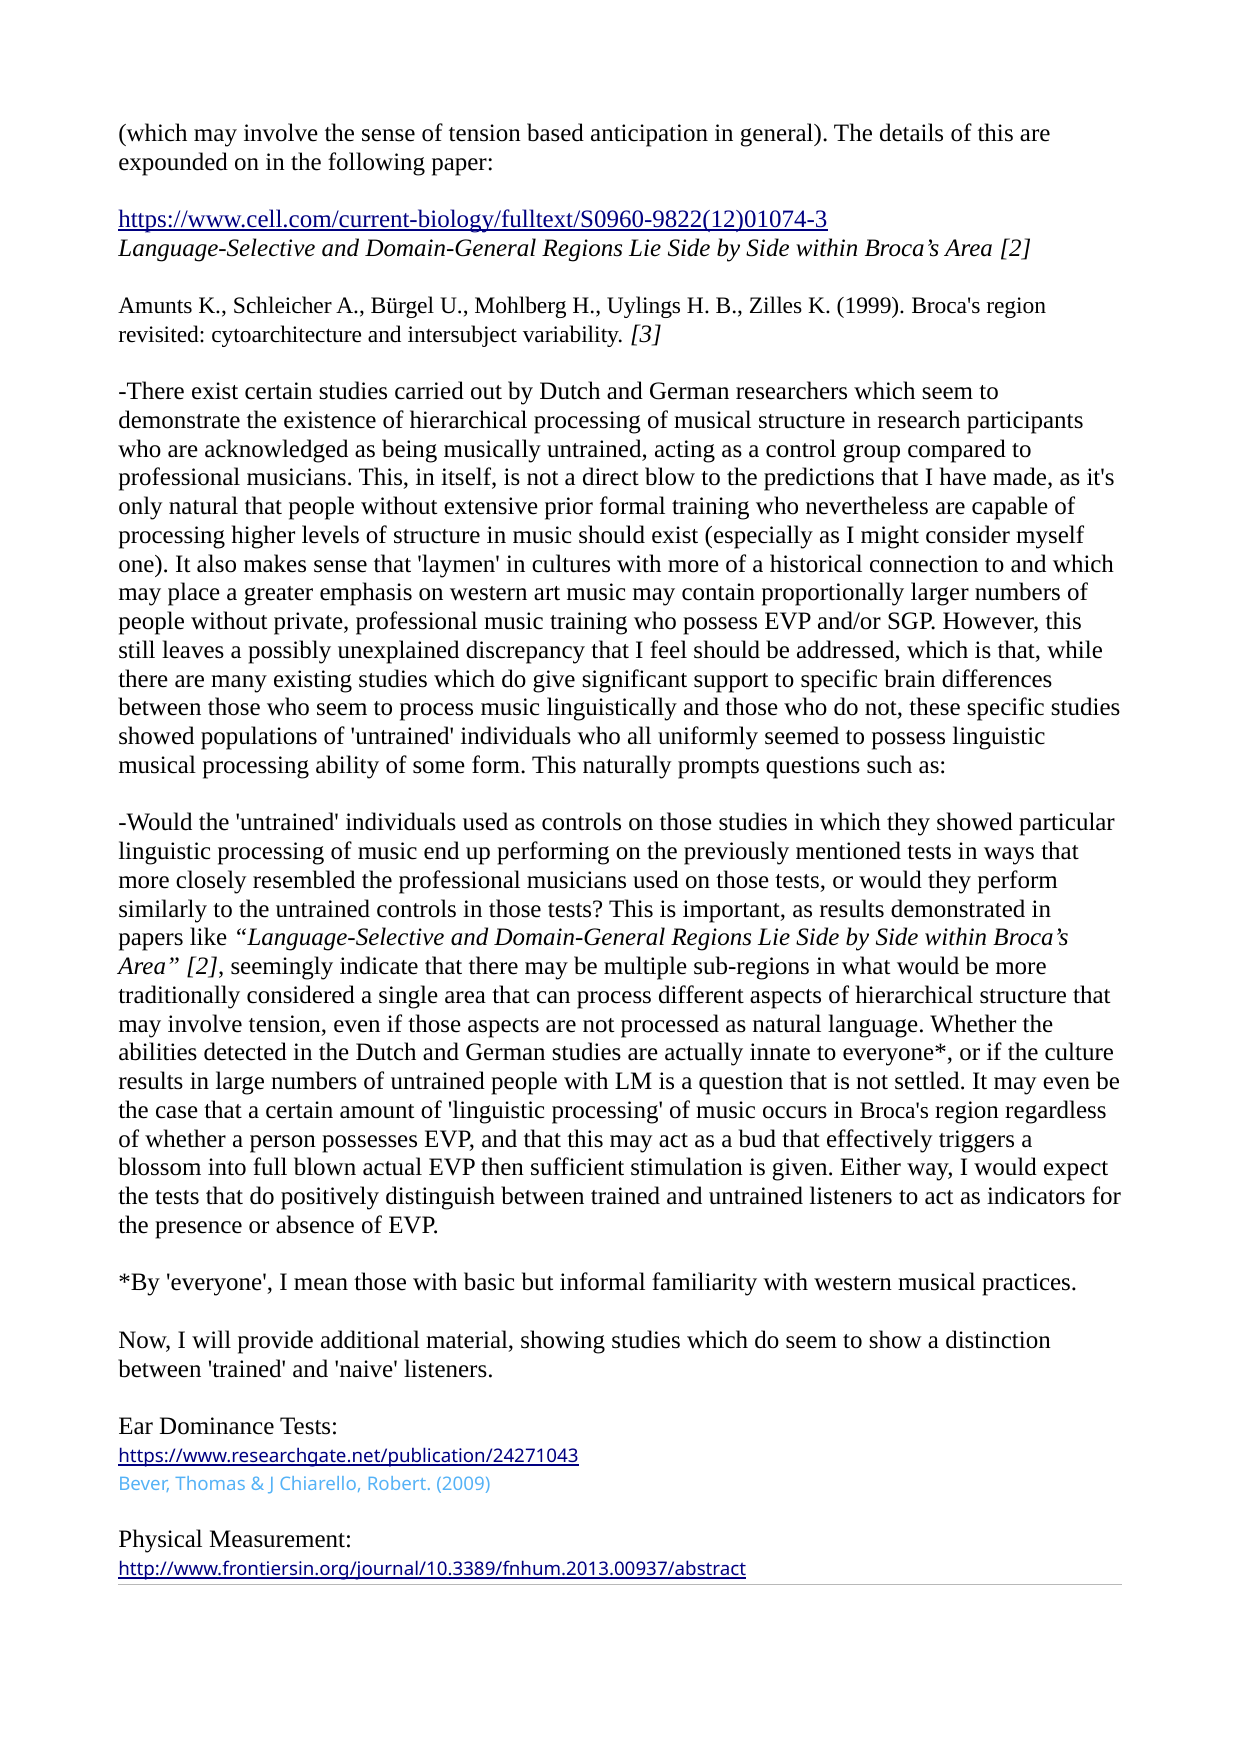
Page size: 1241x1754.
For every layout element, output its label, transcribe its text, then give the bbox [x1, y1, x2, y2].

text Now, I will provide additional material, showing studies which do seem to show a distinction between 'trained' and 'naive' listeners. [118, 1325, 1122, 1382]
text *By 'everyone', I mean those with basic but informal familiarity with western musical practices. [118, 1267, 1122, 1296]
text Physical Measurement: [118, 1524, 1122, 1553]
text http://www.frontiersin.org/journal/10.3389/fnhum.2013.00937/abstract [118, 1553, 1122, 1584]
text (which may involve the sense of tension based anticipation in general). The details of this are expounded on in the following paper: [118, 118, 1122, 176]
text Bever, Thomas & J Chiarello, Robert. (2009) [118, 1468, 1122, 1496]
text Ear Dominance Tests: [118, 1411, 1122, 1440]
text Language-Selective and Domain-General Regions Lie Side by Side within Broca’s Area [2] [118, 233, 1122, 262]
text https://www.researchgate.net/publication/24271043 [118, 1440, 1122, 1468]
text -Would the 'untrained' individuals used as controls on those studies in which they showed particular linguistic processing of music end up performing on the previously mentioned tests in ways that more closely resembled the professional musicians used on those tests, or would they perform similarly to the untrained controls in those tests? This is important, as results demonstrated in papers like “Language-Selective and Domain-General Regions Lie Side by Side within Broca’s Area” [2], seemingly indicate that there may be multiple sub-regions in what would be more traditionally considered a single area that can process different aspects of hierarchical structure that may involve tension, even if those aspects are not processed as natural language. Whether the abilities detected in the Dutch and German studies are actually innate to everyone*, or if the culture results in large numbers of untrained people with LM is a question that is not settled. It may even be the case that a certain amount of 'linguistic processing' of music occurs in Broca's region regardless of whether a person possesses EVP, and that this may act as a bud that effectively triggers a blossom into full blown actual EVP then sufficient stimulation is given. Either way, I would expect the tests that do positively distinguish between trained and untrained listeners to act as indicators for the presence or absence of EVP. [118, 807, 1122, 1239]
text https://www.cell.com/current-biology/fulltext/S0960-9822(12)01074-3 [118, 204, 1122, 233]
text -There exist certain studies carried out by Dutch and German researchers which seem to demonstrate the existence of hierarchical processing of musical structure in research participants who are acknowledged as being musically untrained, acting as a control group compared to professional musicians. This, in itself, is not a direct blow to the predictions that I have made, as it's only natural that people without extensive prior formal training who nevertheless are capable of processing higher levels of structure in music should exist (especially as I might consider myself one). It also makes sense that 'laymen' in cultures with more of a historical connection to and which may place a greater emphasis on western art music may contain proportionally larger numbers of people without private, professional music training who possess EVP and/or SGP. However, this still leaves a possibly unexplained discrepancy that I feel should be addressed, which is that, while there are many existing studies which do give significant support to specific brain differences between those who seem to process music linguistically and those who do not, these specific studies showed populations of 'untrained' individuals who all uniformly seemed to possess linguistic musical processing ability of some form. This naturally prompts questions such as: [118, 376, 1122, 779]
text Amunts K., Schleicher A., Bürgel U., Mohlberg H., Uylings H. B., Zilles K. (1999). Broca's region revisited: cytoarchitecture and intersubject variability. [3] [118, 291, 1122, 347]
